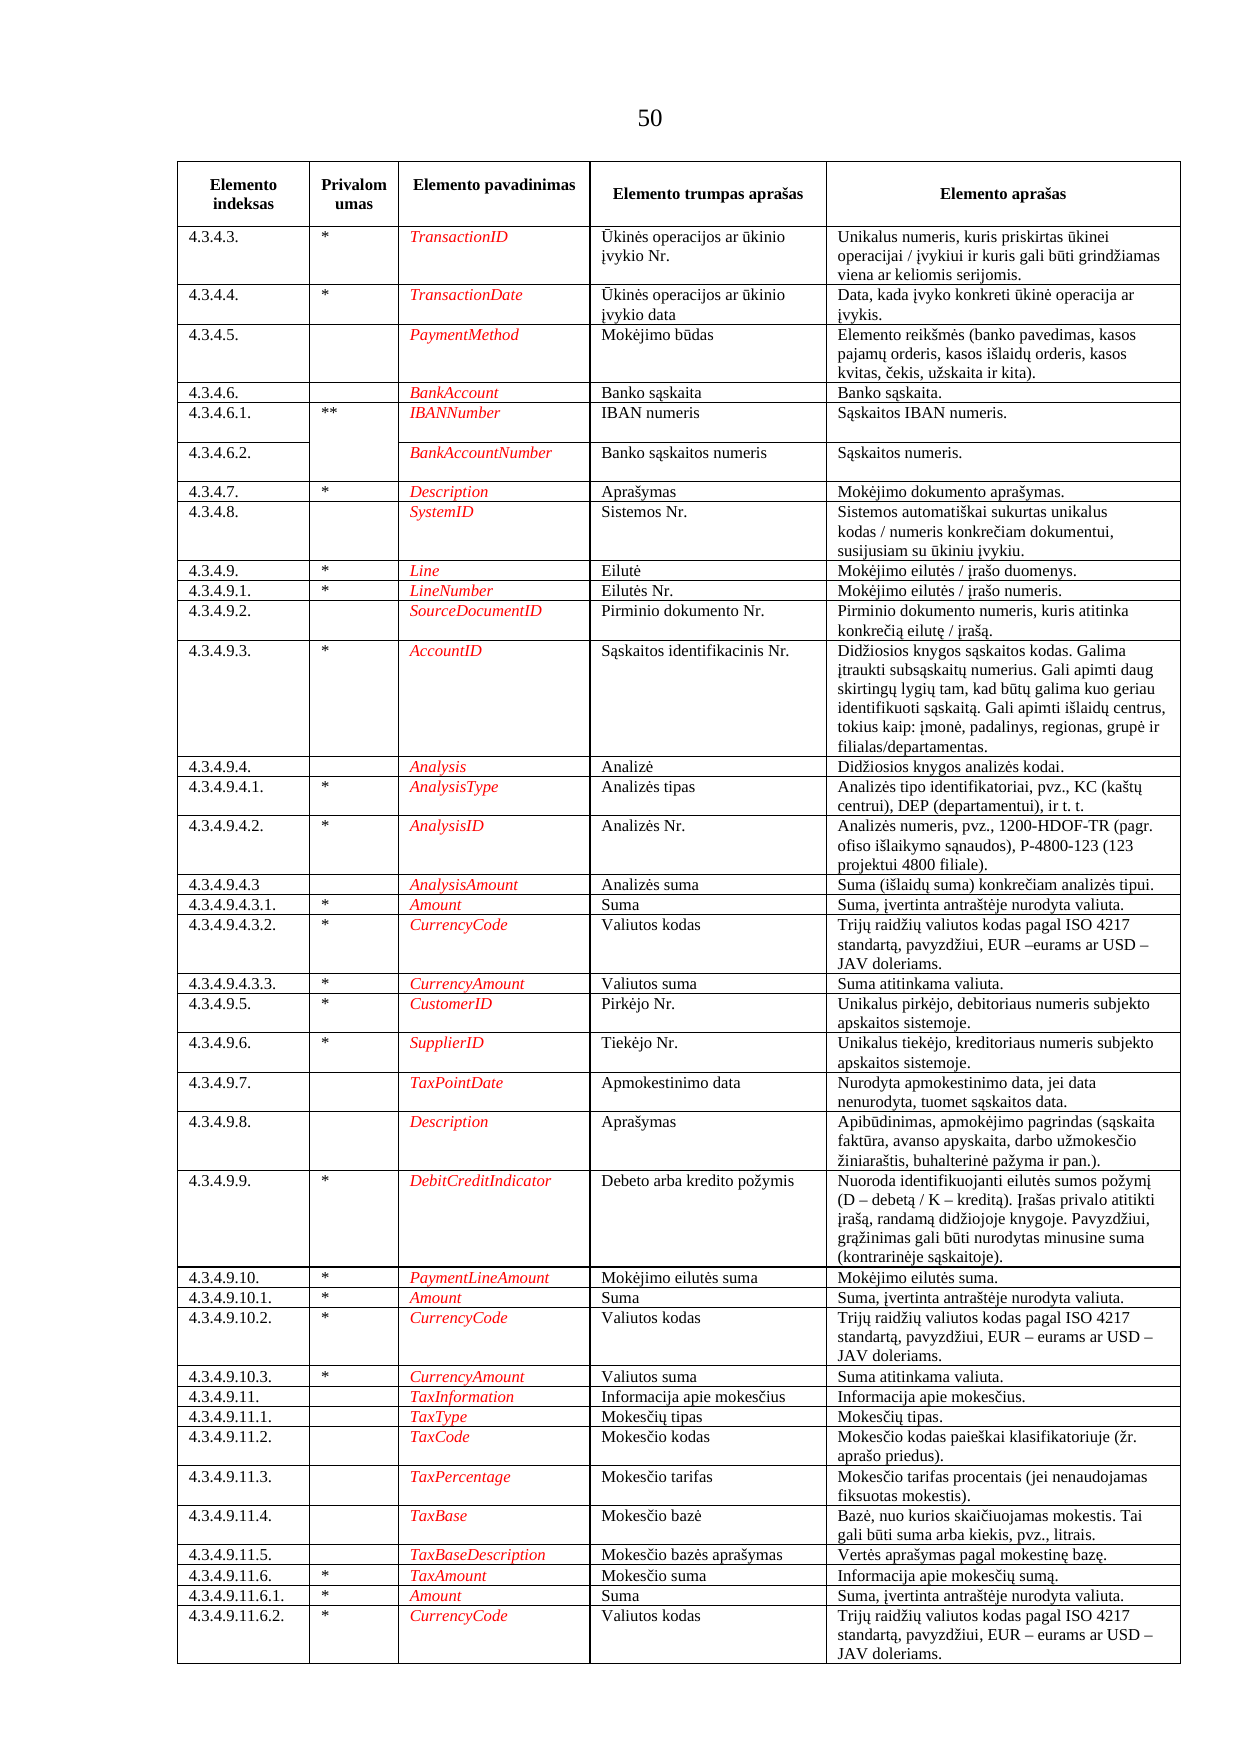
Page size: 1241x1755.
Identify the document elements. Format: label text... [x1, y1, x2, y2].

table_cell 4.3.4.6. [178, 383, 309, 402]
table_cell AnalysisAmount [399, 875, 589, 894]
table_cell * [310, 915, 398, 973]
table_cell Ūkinės operacijos ar ūkinio įvykio Nr. [591, 227, 826, 284]
table_cell 4.3.4.6.1. [178, 403, 309, 442]
table_cell Analysis [399, 757, 589, 776]
table_cell 4.3.4.9.10. [178, 1268, 309, 1287]
table_cell TaxPointDate [399, 1073, 589, 1111]
table_cell Mokėjimo eilutės / įrašo duomenys. [827, 561, 1180, 580]
table_cell Suma [591, 1288, 826, 1307]
table_cell Informacija apie mokesčių sumą. [827, 1565, 1180, 1584]
table_cell Pirminio dokumento numeris, kuris atitinka konkrečią eilutę / įrašą. [827, 601, 1180, 639]
table_cell Apibūdinimas, apmokėjimo pagrindas (sąskaita faktūra, avanso apyskaita, darbo užmokesčio žiniaraštis, buhalterinė pažyma ir pan.). [827, 1112, 1180, 1169]
table_cell [310, 1073, 398, 1111]
table_cell * [310, 641, 398, 756]
table_cell 4.3.4.9.1. [178, 581, 309, 600]
table_cell Mokesčių tipas [591, 1407, 826, 1426]
table_cell Trijų raidžių valiutos kodas pagal ISO 4217 standartą, pavyzdžiui, EUR – eurams ar USD – JAV doleriams. [827, 1606, 1180, 1663]
table_cell Valiutos kodas [591, 1606, 826, 1663]
table_cell Banko sąskaita. [827, 383, 1180, 402]
table_cell Sąskaitos identifikacinis Nr. [591, 641, 826, 756]
table_cell 4.3.4.9.3. [178, 641, 309, 756]
table_cell BankAccount [399, 383, 589, 402]
table_cell Sistemos automatiškai sukurtas unikalus kodas / numeris konkrečiam dokumentui, susijusiam su ūkiniu įvykiu. [827, 502, 1180, 560]
table_cell CurrencyAmount [399, 1366, 589, 1386]
table_cell 4.3.4.9.4.3.3. [178, 974, 309, 993]
table_cell * [310, 1565, 398, 1584]
table_cell 4.3.4.9.11.3. [178, 1466, 309, 1505]
table_cell Sistemos Nr. [591, 502, 826, 560]
table_cell Mokesčio kodas paieškai klasifikatoriuje (žr. aprašo priedus). [827, 1427, 1180, 1465]
table_header Elemento aprašas [827, 162, 1180, 226]
table_cell CurrencyCode [399, 915, 589, 973]
table_cell Mokesčio suma [591, 1565, 826, 1584]
table_cell PaymentMethod [399, 325, 589, 382]
table_cell * [310, 974, 398, 993]
table_cell Analizės tipo identifikatoriai, pvz., KC (kaštų centrui), DEP (departamentui), ir t. t. [827, 777, 1180, 815]
table_cell Nurodyta apmokestinimo data, jei data nenurodyta, tuomet sąskaitos data. [827, 1073, 1180, 1111]
table_cell [310, 1387, 398, 1406]
table_cell Aprašymas [591, 1112, 826, 1169]
table_cell CurrencyCode [399, 1606, 589, 1663]
table_cell [310, 757, 398, 776]
table_cell 4.3.4.8. [178, 502, 309, 560]
table_cell CurrencyAmount [399, 974, 589, 993]
table_cell Mokėjimo eilutės suma. [827, 1268, 1180, 1287]
table_cell Trijų raidžių valiutos kodas pagal ISO 4217 standartą, pavyzdžiui, EUR – eurams ar USD – JAV doleriams. [827, 1308, 1180, 1365]
table_cell TaxAmount [399, 1565, 589, 1584]
table_cell Description [399, 1112, 589, 1169]
table_cell Suma [591, 1586, 826, 1605]
table_cell * [310, 1171, 398, 1266]
table_cell * [310, 1268, 398, 1287]
table_cell Aprašymas [591, 482, 826, 501]
table_cell * [310, 1606, 398, 1663]
table_cell [310, 502, 398, 560]
table_cell Mokesčio tarifas [591, 1466, 826, 1505]
table_cell Suma, įvertinta antraštėje nurodyta valiuta. [827, 895, 1180, 914]
table_cell Bazė, nuo kurios skaičiuojamas mokestis. Tai gali būti suma arba kiekis, pvz., litrais. [827, 1506, 1180, 1544]
table_cell Amount [399, 1288, 589, 1307]
table_cell Banko sąskaita [591, 383, 826, 402]
table_cell * [310, 561, 398, 580]
table_cell CurrencyCode [399, 1308, 589, 1365]
table_cell TaxInformation [399, 1387, 589, 1406]
table_cell Mokėjimo eilutės suma [591, 1268, 826, 1287]
table_cell ** [310, 403, 398, 481]
table_cell 4.3.4.9.7. [178, 1073, 309, 1111]
table_cell 4.3.4.9.11.6.2. [178, 1606, 309, 1663]
table_cell * [310, 816, 398, 874]
table_cell 4.3.4.9.4.2. [178, 816, 309, 874]
table_cell Amount [399, 895, 589, 914]
table_cell 4.3.4.9.4.3 [178, 875, 309, 894]
table_cell 4.3.4.7. [178, 482, 309, 501]
table_cell TaxType [399, 1407, 589, 1426]
table_cell Amount [399, 1586, 589, 1605]
table_cell BankAccountNumber [399, 443, 589, 481]
table_cell DebitCreditIndicator [399, 1171, 589, 1266]
table_cell Elemento reikšmės (banko pavedimas, kasos pajamų orderis, kasos išlaidų orderis, kasos kvitas, čekis, užskaita ir kita). [827, 325, 1180, 382]
table_cell 4.3.4.9.4.1. [178, 777, 309, 815]
table_cell [310, 1427, 398, 1465]
table_cell 4.3.4.9.11.2. [178, 1427, 309, 1465]
table_cell 4.3.4.9.10.3. [178, 1366, 309, 1386]
table_cell Mokesčių tipas. [827, 1407, 1180, 1426]
table_cell [310, 1407, 398, 1426]
table_cell * [310, 581, 398, 600]
table_cell Suma (išlaidų suma) konkrečiam analizės tipui. [827, 875, 1180, 894]
table_cell 4.3.4.9.11.4. [178, 1506, 309, 1544]
table_cell [310, 601, 398, 639]
table_cell Sąskaitos IBAN numeris. [827, 403, 1180, 442]
table_cell Informacija apie mokesčius [591, 1387, 826, 1406]
table_cell * [310, 1308, 398, 1365]
table_cell Banko sąskaitos numeris [591, 443, 826, 481]
table_cell Trijų raidžių valiutos kodas pagal ISO 4217 standartą, pavyzdžiui, EUR –eurams ar USD –JAV doleriams. [827, 915, 1180, 973]
table_cell Unikalus pirkėjo, debitoriaus numeris subjekto apskaitos sistemoje. [827, 994, 1180, 1032]
table_cell Valiutos suma [591, 1366, 826, 1386]
table_cell [310, 875, 398, 894]
table_cell Mokėjimo būdas [591, 325, 826, 382]
table_cell Analizės suma [591, 875, 826, 894]
table_cell TransactionDate [399, 285, 589, 323]
table_cell TaxCode [399, 1427, 589, 1465]
table_cell Mokėjimo dokumento aprašymas. [827, 482, 1180, 501]
table_cell [310, 1545, 398, 1564]
table_cell Mokėjimo eilutės / įrašo numeris. [827, 581, 1180, 600]
table_cell 4.3.4.9.10.1. [178, 1288, 309, 1307]
table_cell 4.3.4.6.2. [178, 443, 309, 481]
table_cell CustomerID [399, 994, 589, 1032]
table_cell Informacija apie mokesčius. [827, 1387, 1180, 1406]
table_cell * [310, 227, 398, 284]
table_cell Valiutos suma [591, 974, 826, 993]
table_cell Suma, įvertinta antraštėje nurodyta valiuta. [827, 1288, 1180, 1307]
table_cell Vertės aprašymas pagal mokestinę bazę. [827, 1545, 1180, 1564]
table_cell * [310, 1366, 398, 1386]
table_cell 4.3.4.9.10.2. [178, 1308, 309, 1365]
table_cell 4.3.4.9.5. [178, 994, 309, 1032]
table_cell AnalysisType [399, 777, 589, 815]
table_cell 4.3.4.9.11.6.1. [178, 1586, 309, 1605]
table_cell 4.3.4.9.4. [178, 757, 309, 776]
table_cell Mokesčio tarifas procentais (jei nenaudojamas fiksuotas mokestis). [827, 1466, 1180, 1505]
table_cell * [310, 1033, 398, 1072]
table_cell * [310, 777, 398, 815]
table_cell * [310, 1586, 398, 1605]
table_cell 4.3.4.9.11.5. [178, 1545, 309, 1564]
table_cell AccountID [399, 641, 589, 756]
table_cell Suma atitinkama valiuta. [827, 1366, 1180, 1386]
table_cell SystemID [399, 502, 589, 560]
table_cell 4.3.4.5. [178, 325, 309, 382]
table_cell Debeto arba kredito požymis [591, 1171, 826, 1266]
table_cell Mokesčio kodas [591, 1427, 826, 1465]
table_cell TaxBase [399, 1506, 589, 1544]
table_cell Didžiosios knygos analizės kodai. [827, 757, 1180, 776]
table_cell 4.3.4.9.8. [178, 1112, 309, 1169]
table_cell Description [399, 482, 589, 501]
table_cell TransactionID [399, 227, 589, 284]
table_cell Line [399, 561, 589, 580]
table_cell 4.3.4.9.6. [178, 1033, 309, 1072]
table_cell Eilutės Nr. [591, 581, 826, 600]
table_cell PaymentLineAmount [399, 1268, 589, 1287]
table_cell Apmokestinimo data [591, 1073, 826, 1111]
table_cell Analizės tipas [591, 777, 826, 815]
table_cell * [310, 1288, 398, 1307]
table_cell * [310, 482, 398, 501]
table_cell Unikalus numeris, kuris priskirtas ūkinei operacijai / įvykiui ir kuris gali būti grindžiamas viena ar keliomis serijomis. [827, 227, 1180, 284]
table_cell 4.3.4.9.11.6. [178, 1565, 309, 1584]
table_cell [310, 383, 398, 402]
table_cell Suma, įvertinta antraštėje nurodyta valiuta. [827, 1586, 1180, 1605]
table_cell Sąskaitos numeris. [827, 443, 1180, 481]
table_cell Data, kada įvyko konkreti ūkinė operacija ar įvykis. [827, 285, 1180, 323]
table_cell AnalysisID [399, 816, 589, 874]
table_cell 4.3.4.9.2. [178, 601, 309, 639]
table_cell Analizės Nr. [591, 816, 826, 874]
table_cell Analizės numeris, pvz., 1200-HDOF-TR (pagr. ofiso išlaikymo sąnaudos), P-4800-123 (123 projektui 4800 filiale). [827, 816, 1180, 874]
table_cell SourceDocumentID [399, 601, 589, 639]
table_cell IBAN numeris [591, 403, 826, 442]
table_cell 4.3.4.9.9. [178, 1171, 309, 1266]
table_cell [310, 1506, 398, 1544]
table_cell Pirminio dokumento Nr. [591, 601, 826, 639]
table_cell 4.3.4.9. [178, 561, 309, 580]
table_cell 4.3.4.9.4.3.1. [178, 895, 309, 914]
table_cell SupplierID [399, 1033, 589, 1072]
table_header Elemento pavadinimas [399, 162, 589, 226]
table_header Elemento trumpas aprašas [591, 162, 826, 226]
table_header Privalomumas [310, 162, 398, 226]
table_cell Analizė [591, 757, 826, 776]
table_cell 4.3.4.9.4.3.2. [178, 915, 309, 973]
table_cell Eilutė [591, 561, 826, 580]
table_cell Mokesčio bazė [591, 1506, 826, 1544]
table_cell 4.3.4.9.11. [178, 1387, 309, 1406]
table_cell TaxPercentage [399, 1466, 589, 1505]
table_cell Suma [591, 895, 826, 914]
table_cell Mokesčio bazės aprašymas [591, 1545, 826, 1564]
table_cell [310, 1466, 398, 1505]
table_cell * [310, 895, 398, 914]
table_cell Ūkinės operacijos ar ūkinio įvykio data [591, 285, 826, 323]
table_cell * [310, 994, 398, 1032]
table_cell Suma atitinkama valiuta. [827, 974, 1180, 993]
table_cell [310, 325, 398, 382]
table_cell Pirkėjo Nr. [591, 994, 826, 1032]
table_cell IBANNumber [399, 403, 589, 442]
table_cell Unikalus tiekėjo, kreditoriaus numeris subjekto apskaitos sistemoje. [827, 1033, 1180, 1072]
table_cell LineNumber [399, 581, 589, 600]
table_cell TaxBaseDescription [399, 1545, 589, 1564]
table_cell * [310, 285, 398, 323]
table_cell 4.3.4.9.11.1. [178, 1407, 309, 1426]
table_cell Tiekėjo Nr. [591, 1033, 826, 1072]
table_cell 4.3.4.4. [178, 285, 309, 323]
table_cell Nuoroda identifikuojanti eilutės sumos požymį (D – debetą / K – kreditą). Įrašas privalo atitikti įrašą, randamą didžiojoje knygoje. Pavyzdžiui, grąžinimas gali būti nurodytas minusine suma (kontrarinėje sąskaitoje). [827, 1171, 1180, 1266]
table_cell 4.3.4.3. [178, 227, 309, 284]
table_header Elemento indeksas [178, 162, 309, 226]
table_cell Valiutos kodas [591, 915, 826, 973]
table_cell Didžiosios knygos sąskaitos kodas. Galima įtraukti subsąskaitų numerius. Gali apimti daug skirtingų lygių tam, kad būtų galima kuo geriau identifikuoti sąskaitą. Gali apimti išlaidų centrus, tokius kaip: įmonė, padalinys, regionas, grupė ir filialas/departamentas. [827, 641, 1180, 756]
table_cell [310, 1112, 398, 1169]
table_cell Valiutos kodas [591, 1308, 826, 1365]
